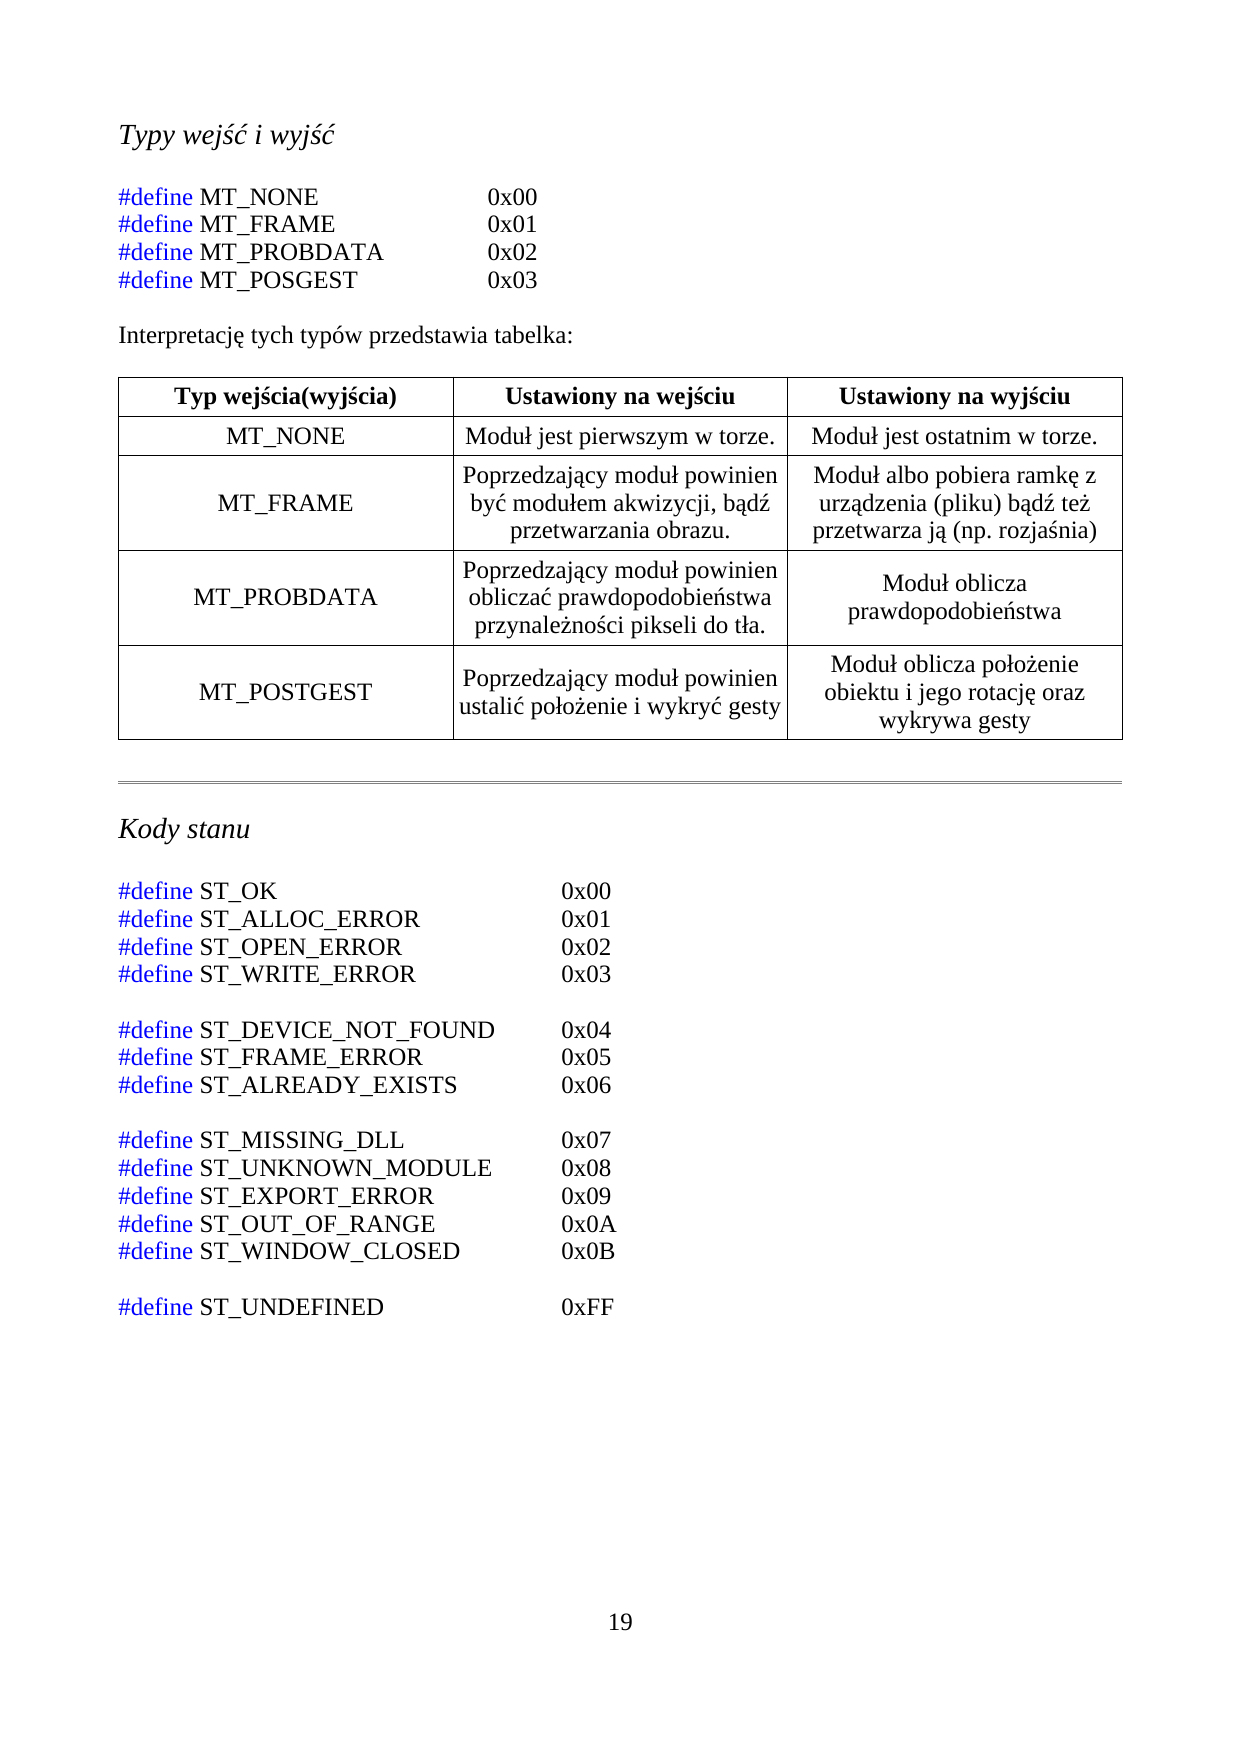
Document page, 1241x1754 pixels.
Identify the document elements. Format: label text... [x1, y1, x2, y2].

text Kody stanu [118, 813, 1122, 845]
text #define MT_PROBDATA 0x02 [118, 238, 1122, 266]
text #define ST_UNDEFINED 0xFF [118, 1293, 1122, 1321]
text #define ST_EXPORT_ERROR 0x09 [118, 1182, 1122, 1210]
table_cell MT_PROBDATA [119, 551, 453, 644]
text #define ST_MISSING_DLL 0x07 [118, 1127, 1122, 1154]
text Typy wejść i wyjść [118, 118, 1122, 150]
text #define ST_WRITE_ERROR 0x03 [118, 960, 1122, 988]
text #define ST_OK 0x00 [118, 877, 1122, 905]
table_cell Poprzedzający moduł powinien ustalić położenie i wykryć gesty [454, 646, 787, 739]
text #define ST_WINDOW_CLOSED 0x0B [118, 1237, 1122, 1265]
table_cell MT_NONE [119, 417, 453, 455]
text #define ST_UNKNOWN_MODULE 0x08 [118, 1154, 1122, 1182]
text #define MT_POSGEST 0x03 [118, 266, 1122, 293]
text #define ST_DEVICE_NOT_FOUND 0x04 [118, 1016, 1122, 1043]
text #define ST_ALLOC_ERROR 0x01 [118, 905, 1122, 933]
table_header Typ wejścia(wyjścia) [119, 378, 453, 416]
table_cell MT_POSTGEST [119, 646, 453, 739]
table_header Ustawiony na wejściu [454, 378, 787, 416]
table_cell Moduł jest pierwszym w torze. [454, 417, 787, 455]
table_header Ustawiony na wyjściu [788, 378, 1122, 416]
table_cell Moduł oblicza położenie obiektu i jego rotację oraz wykrywa gesty [788, 646, 1122, 739]
text #define ST_OUT_OF_RANGE 0x0A [118, 1210, 1122, 1237]
text #define ST_OPEN_ERROR 0x02 [118, 933, 1122, 960]
text #define MT_FRAME 0x01 [118, 210, 1122, 238]
text #define MT_NONE 0x00 [118, 183, 1122, 210]
text #define ST_ALREADY_EXISTS 0x06 [118, 1071, 1122, 1099]
table_cell Moduł albo pobiera ramkę z urządzenia (pliku) bądź też przetwarza ją (np. rozjaśnia) [788, 456, 1122, 550]
text #define ST_FRAME_ERROR 0x05 [118, 1043, 1122, 1071]
table_cell Poprzedzający moduł powinien być modułem akwizycji, bądź przetwarzania obrazu. [454, 456, 787, 550]
table_cell MT_FRAME [119, 456, 453, 550]
table_cell Moduł oblicza prawdopodobieństwa [788, 551, 1122, 644]
text Interpretację tych typów przedstawia tabelka: [118, 321, 1122, 349]
table_cell Poprzedzający moduł powinien obliczać prawdopodobieństwa przynależności pikseli do tła. [454, 551, 787, 644]
table_cell Moduł jest ostatnim w torze. [788, 417, 1122, 455]
